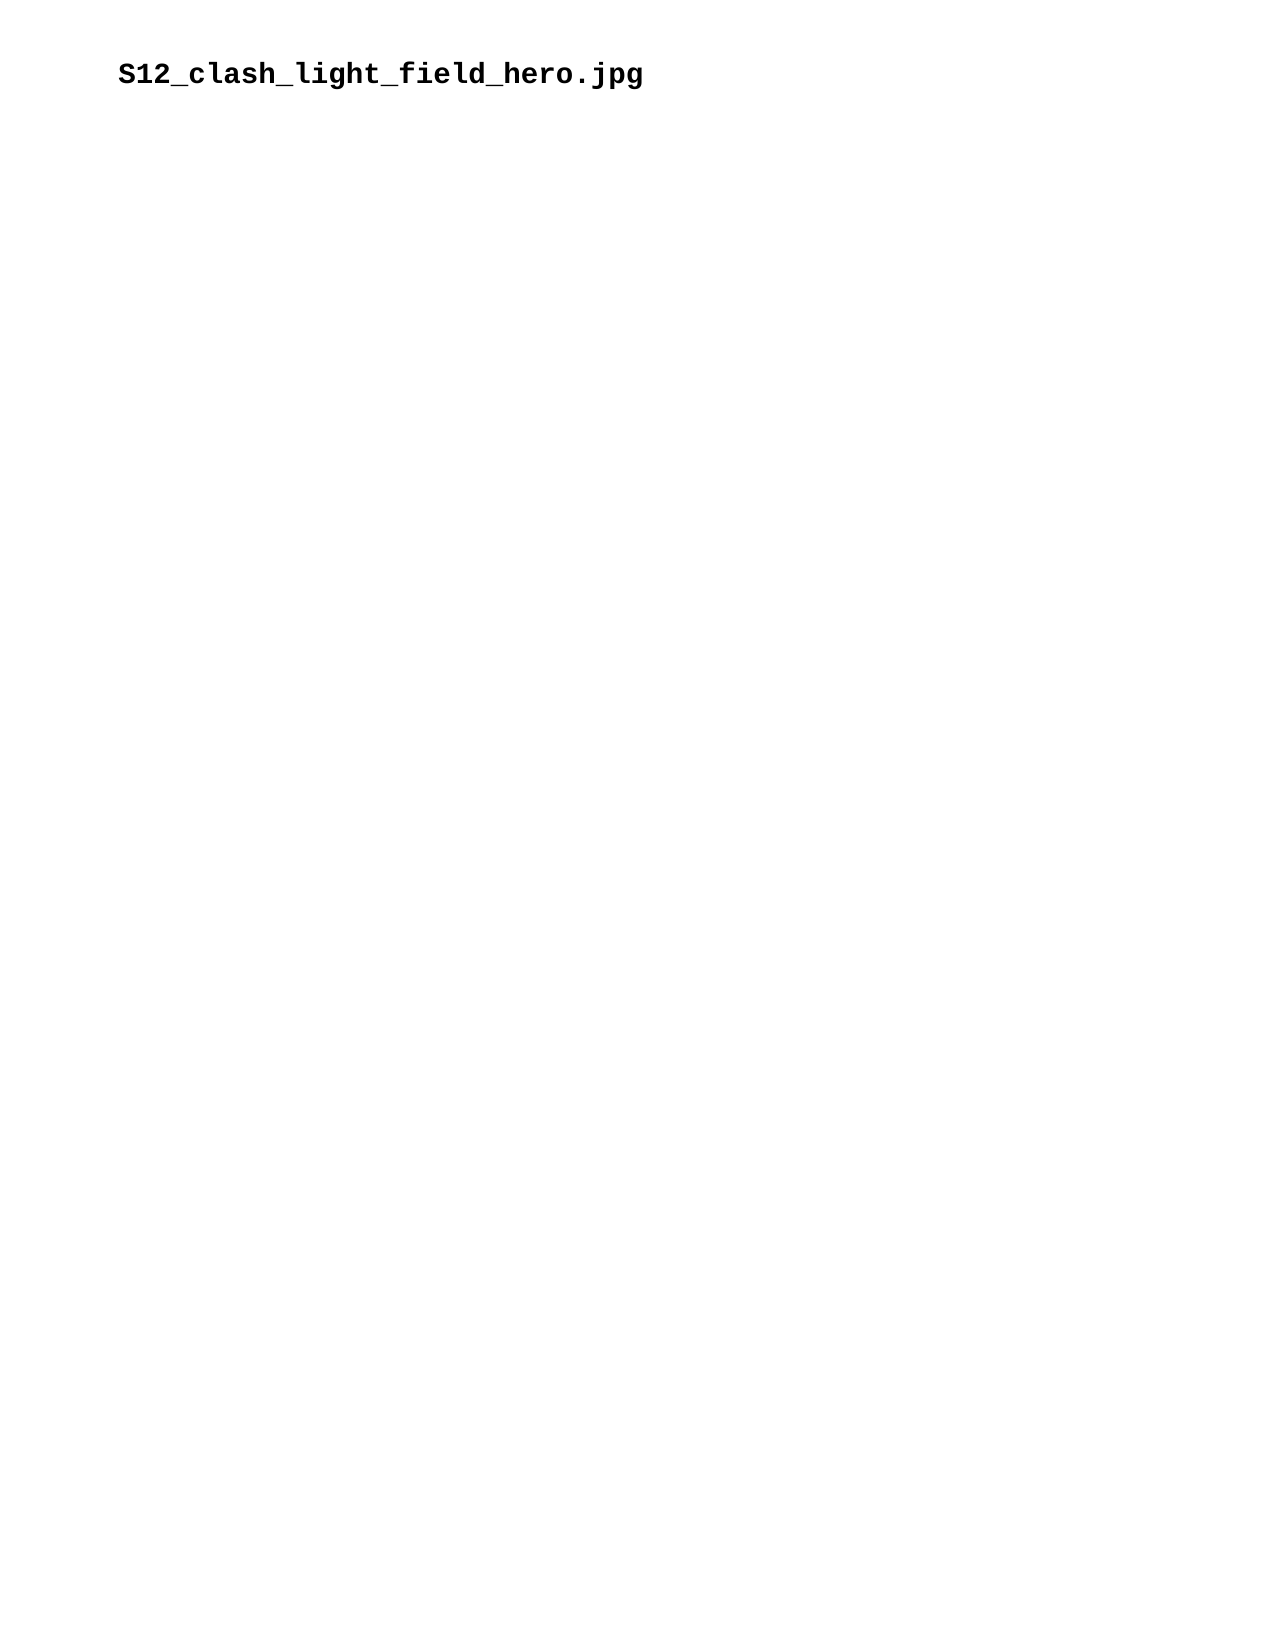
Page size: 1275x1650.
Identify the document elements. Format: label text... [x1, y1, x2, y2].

subtitle S12_clash_light_field_hero.jpg [118, 59, 1216, 92]
